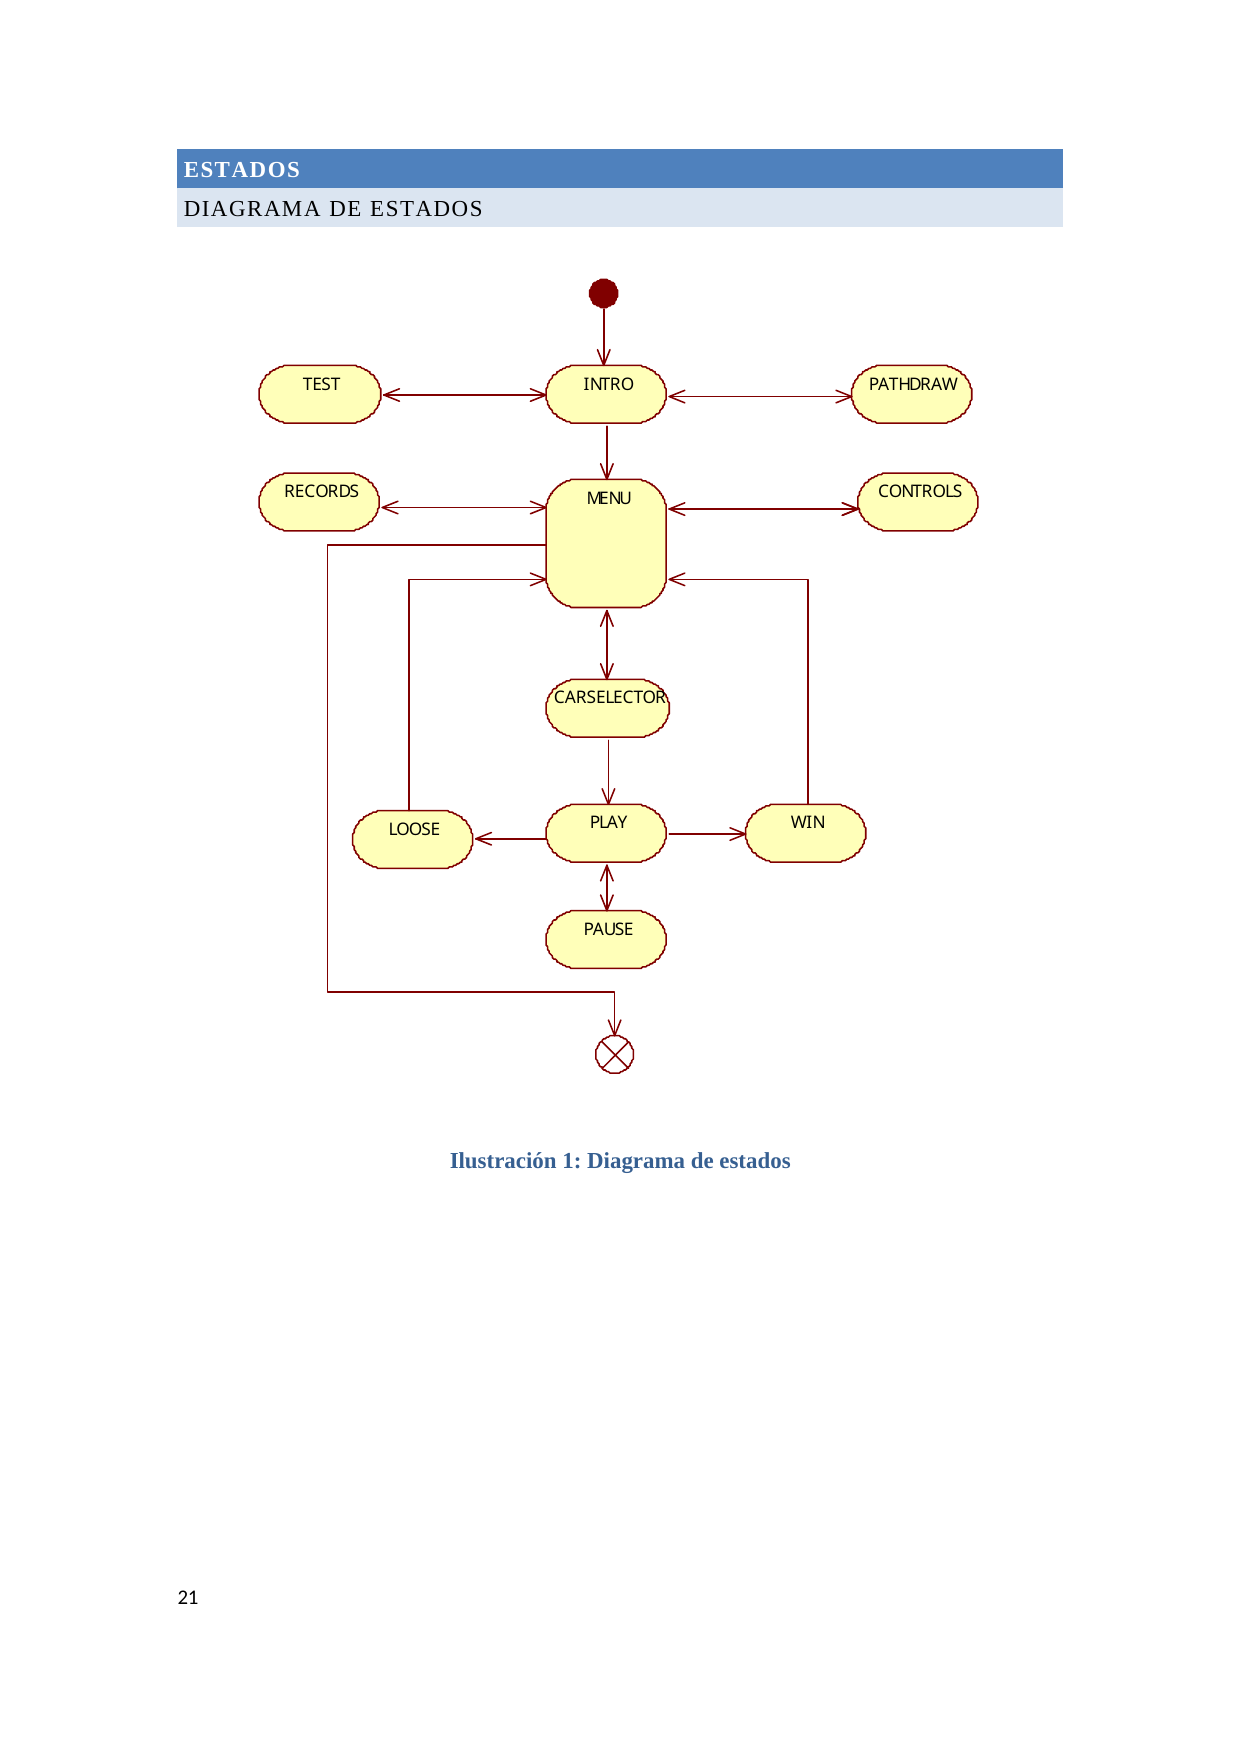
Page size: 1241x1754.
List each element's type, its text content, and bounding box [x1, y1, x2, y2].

subtitle Diagrama de Estados [184, 195, 1057, 221]
subtitle ESTADOS [184, 156, 1057, 182]
text Ilustración 1: Diagrama de estados [177, 1148, 1063, 1174]
